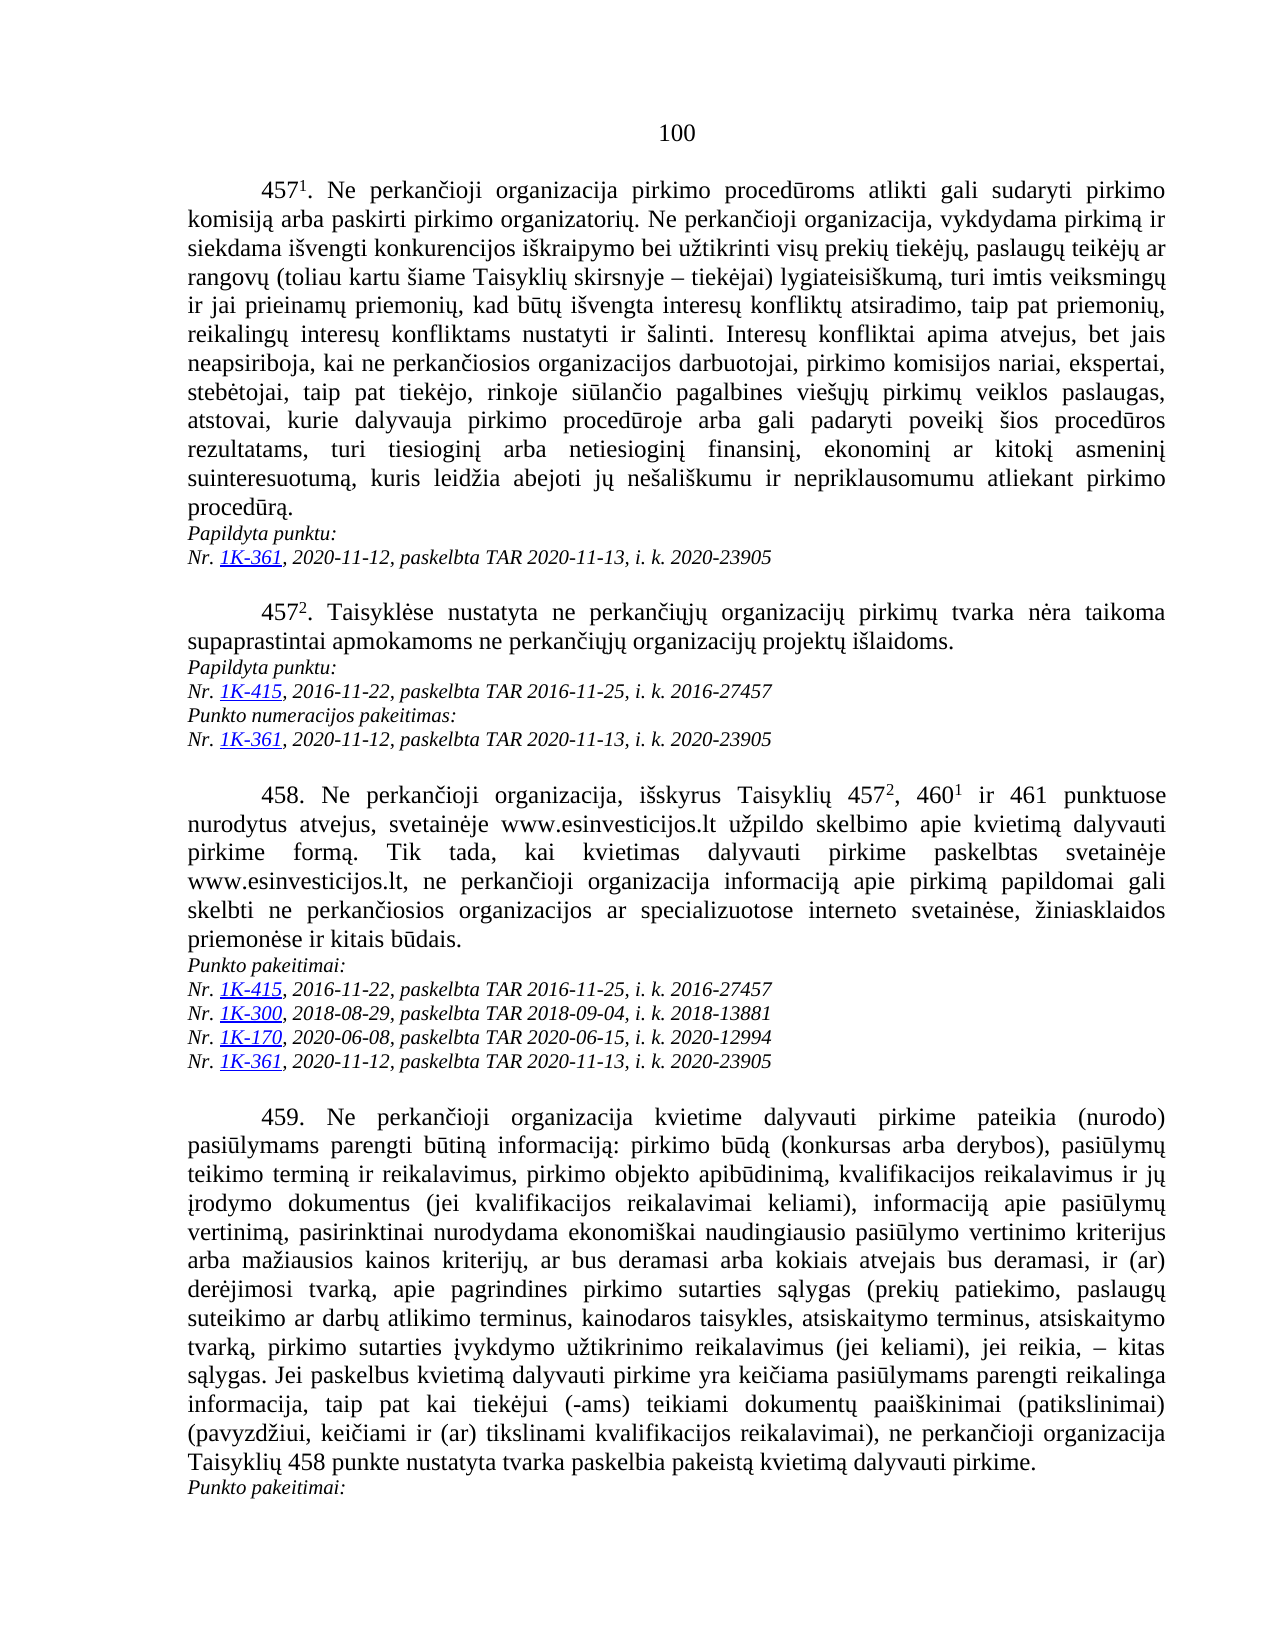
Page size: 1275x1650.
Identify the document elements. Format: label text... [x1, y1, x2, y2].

text 4571. Ne perkančioji organizacija pirkimo procedūroms atlikti gali sudaryti pirkimo komisiją arba paskirti pirkimo organizatorių. Ne perkančioji organizacija, vykdydama pirkimą ir siekdama išvengti konkurencijos iškraipymo bei užtikrinti visų prekių tiekėjų, paslaugų teikėjų ar rangovų (toliau kartu šiame Taisyklių skirsnyje – tiekėjai) lygiateisiškumą, turi imtis veiksmingų ir jai prieinamų priemonių, kad būtų išvengta interesų konfliktų atsiradimo, taip pat priemonių, reikalingų interesų konfliktams nustatyti ir šalinti. Interesų konfliktai apima atvejus, bet jais neapsiriboja, kai ne perkančiosios organizacijos darbuotojai, pirkimo komisijos nariai, ekspertai, stebėtojai, taip pat tiekėjo, rinkoje siūlančio pagalbines viešųjų pirkimų veiklos paslaugas, atstovai, kurie dalyvauja pirkimo procedūroje arba gali padaryti poveikį šios procedūros rezultatams, turi tiesioginį arba netiesioginį finansinį, ekonominį ar kitokį asmeninį suinteresuotumą, kuris leidžia abejoti jų nešališkumu ir nepriklausomumu atliekant pirkimo procedūrą. [187, 176, 1167, 521]
text Punkto pakeitimai: [187, 1475, 1167, 1499]
text Nr. 1K-361, 2020-11-12, paskelbta TAR 2020-11-13, i. k. 2020-23905 [187, 545, 1167, 569]
text Nr. 1K-170, 2020-06-08, paskelbta TAR 2020-06-15, i. k. 2020-12994 [187, 1025, 1167, 1049]
text Nr. 1K-415, 2016-11-22, paskelbta TAR 2016-11-25, i. k. 2016-27457 [187, 977, 1167, 1001]
text 459. Ne perkančioji organizacija kvietime dalyvauti pirkime pateikia (nurodo) pasiūlymams parengti būtiną informaciją: pirkimo būdą (konkursas arba derybos), pasiūlymų teikimo terminą ir reikalavimus, pirkimo objekto apibūdinimą, kvalifikacijos reikalavimus ir jų įrodymo dokumentus (jei kvalifikacijos reikalavimai keliami), informaciją apie pasiūlymų vertinimą, pasirinktinai nurodydama ekonomiškai naudingiausio pasiūlymo vertinimo kriterijus arba mažiausios kainos kriterijų, ar bus deramasi arba kokiais atvejais bus deramasi, ir (ar) derėjimosi tvarką, apie pagrindines pirkimo sutarties sąlygas (prekių patiekimo, paslaugų suteikimo ar darbų atlikimo terminus, kainodaros taisykles, atsiskaitymo terminus, atsiskaitymo tvarką, pirkimo sutarties įvykdymo užtikrinimo reikalavimus (jei keliami), jei reikia, – kitas sąlygas. Jei paskelbus kvietimą dalyvauti pirkime yra keičiama pasiūlymams parengti reikalinga informacija, taip pat kai tiekėjui (-ams) teikiami dokumentų paaiškinimai (patikslinimai) (pavyzdžiui, keičiami ir (ar) tikslinami kvalifikacijos reikalavimai), ne perkančioji organizacija Taisyklių 458 punkte nustatyta tvarka paskelbia pakeistą kvietimą dalyvauti pirkime. [187, 1102, 1167, 1475]
text Nr. 1K-415, 2016-11-22, paskelbta TAR 2016-11-25, i. k. 2016-27457 [187, 679, 1167, 703]
text Nr. 1K-300, 2018-08-29, paskelbta TAR 2018-09-04, i. k. 2018-13881 [187, 1001, 1167, 1025]
text 4572. Taisyklėse nustatyta ne perkančiųjų organizacijų pirkimų tvarka nėra taikoma supaprastintai apmokamoms ne perkančiųjų organizacijų projektų išlaidoms. [187, 597, 1167, 655]
text Nr. 1K-361, 2020-11-12, paskelbta TAR 2020-11-13, i. k. 2020-23905 [187, 727, 1167, 751]
text Punkto numeracijos pakeitimas: [187, 703, 1167, 727]
text Punkto pakeitimai: [187, 952, 1167, 977]
text Nr. 1K-361, 2020-11-12, paskelbta TAR 2020-11-13, i. k. 2020-23905 [187, 1049, 1167, 1073]
text Papildyta punktu: [187, 655, 1167, 679]
text Papildyta punktu: [187, 521, 1167, 545]
text 458. Ne perkančioji organizacija, išskyrus Taisyklių 4572, 4601 ir 461 punktuose nurodytus atvejus, svetainėje www.esinvesticijos.lt užpildo skelbimo apie kvietimą dalyvauti pirkime formą. Tik tada, kai kvietimas dalyvauti pirkime paskelbtas svetainėje www.esinvesticijos.lt, ne perkančioji organizacija informaciją apie pirkimą papildomai gali skelbti ne perkančiosios organizacijos ar specializuotose interneto svetainėse, žiniasklaidos priemonėse ir kitais būdais. [187, 780, 1167, 952]
